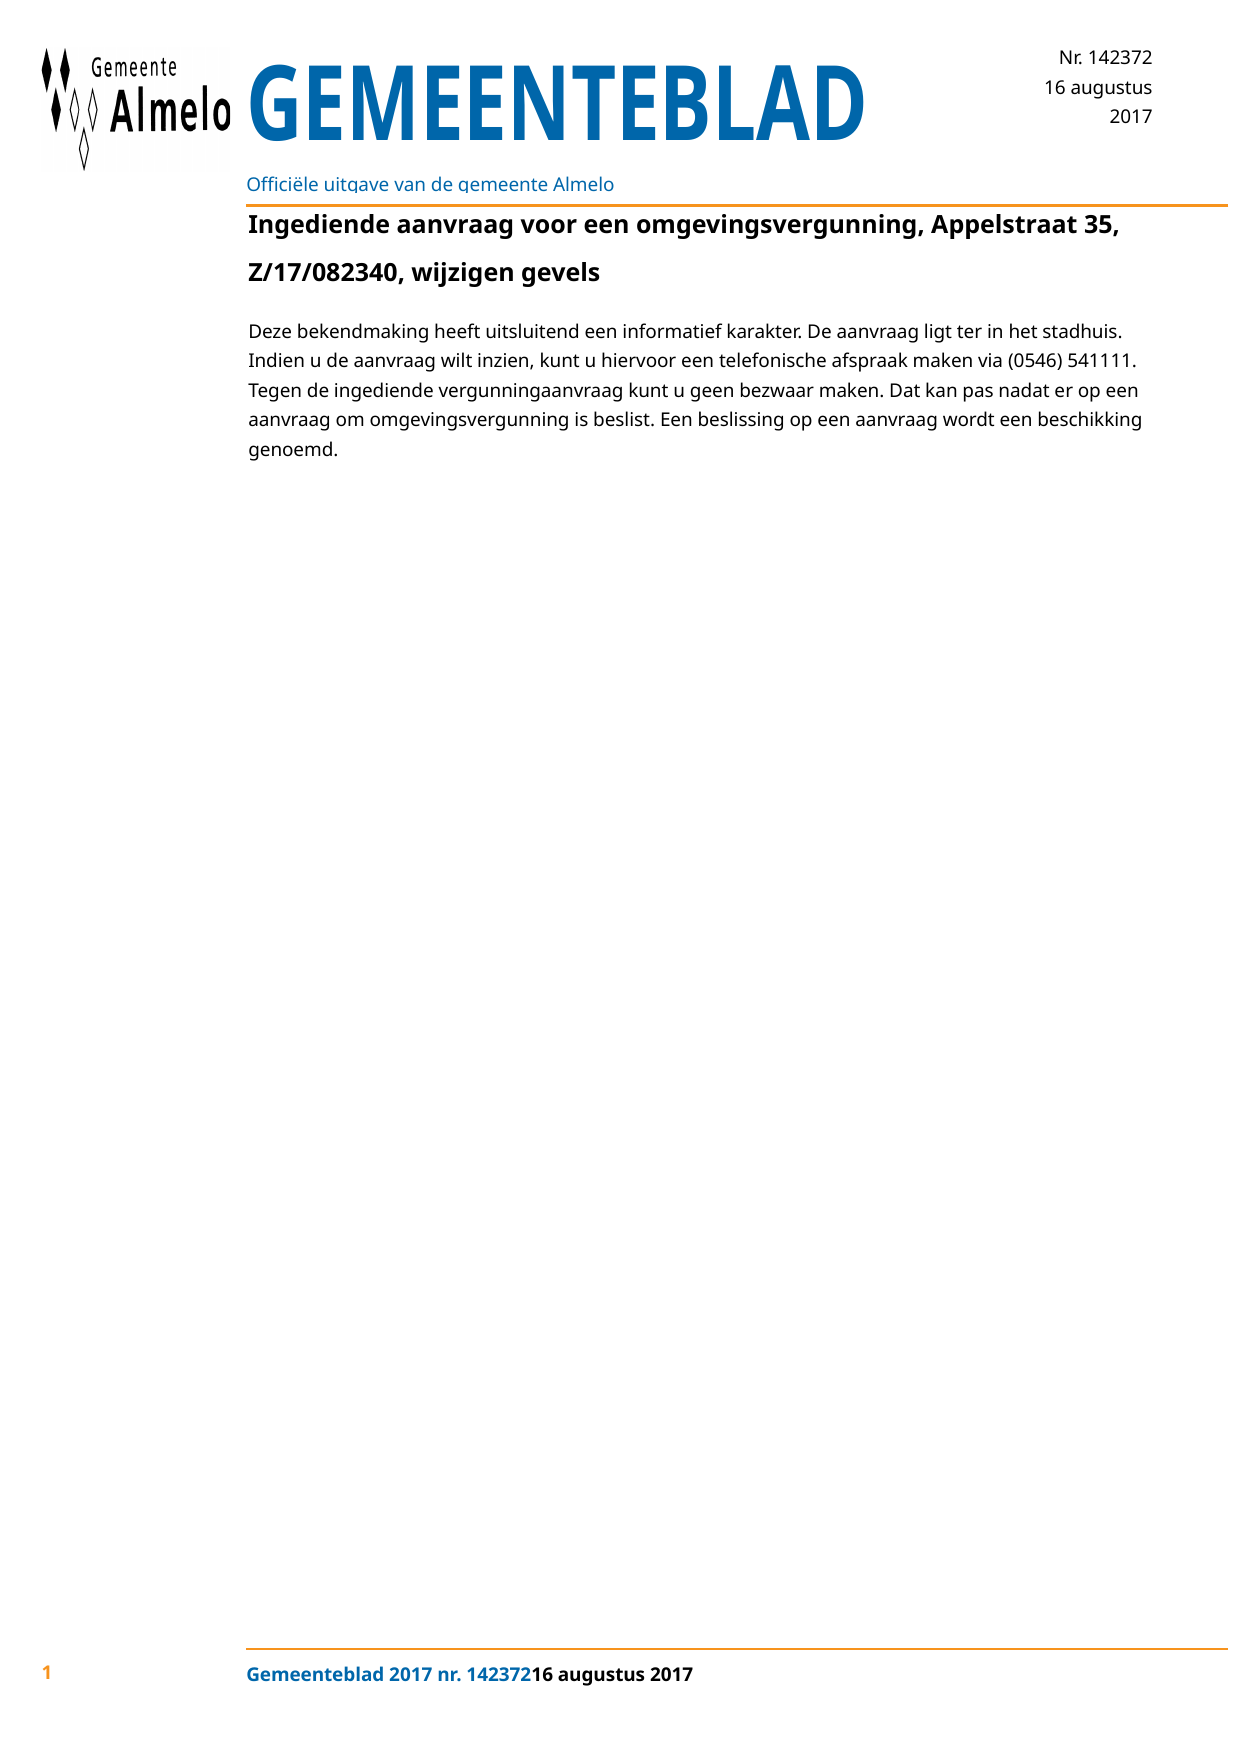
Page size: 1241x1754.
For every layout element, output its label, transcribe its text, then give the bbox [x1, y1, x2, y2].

text Ingediende aanvraag voor een omgevingsvergunning, Appelstraat 35, Z/17/082340, wijzigen gevels [248, 207, 1152, 288]
text Deze bekendmaking heeft uitsluitend een informatief karakter. De aanvraag ligt ter in het stadhuis. Indien u de aanvraag wilt inzien, kunt u hiervoor een telefonische afspraak maken via (0546) 541111. Tegen de ingediende vergunningaanvraag kunt u geen bezwaar maken. Dat kan pas nadat er op een aanvraag om omgevingsvergunning is beslist. Een beslissing op een aanvraag wordt een beschikking genoemd. [248, 318, 1152, 462]
picture [41, 47, 231, 172]
